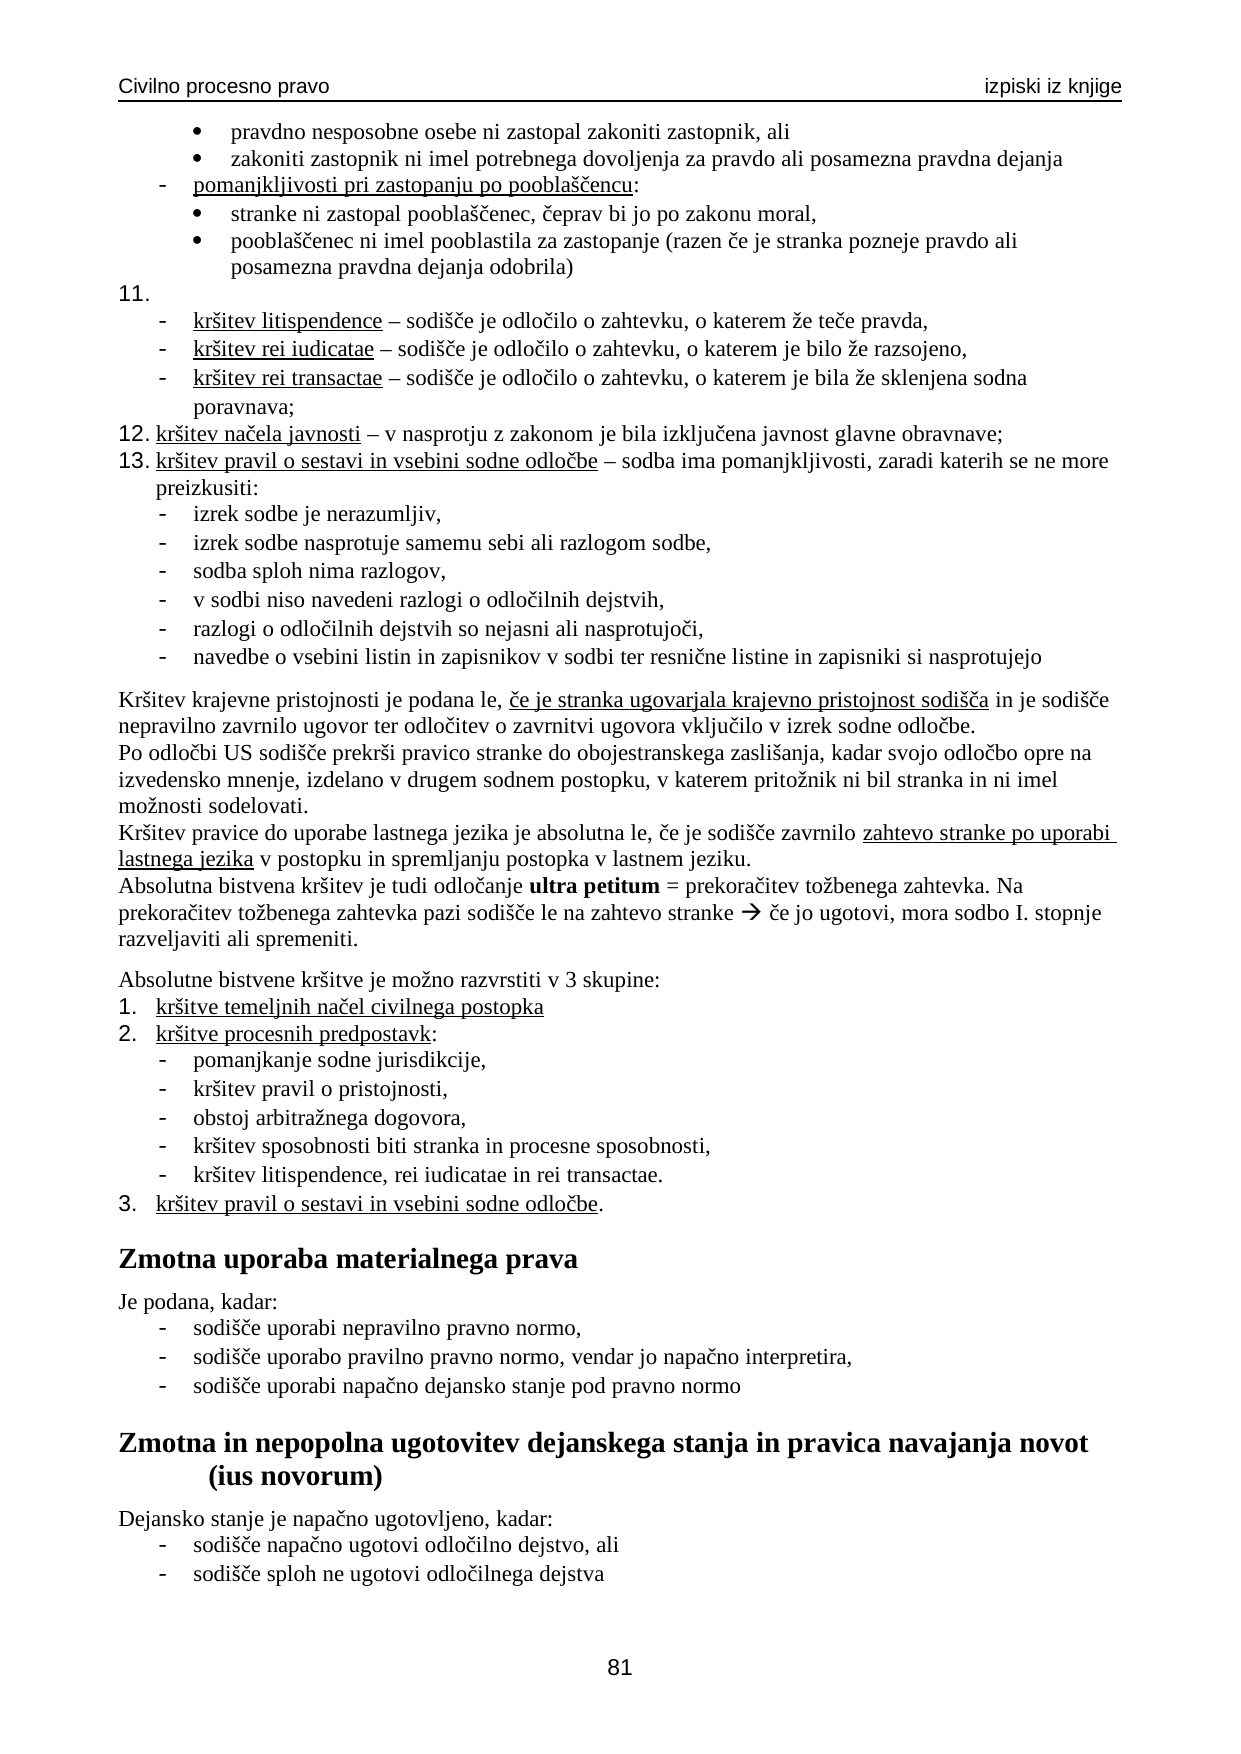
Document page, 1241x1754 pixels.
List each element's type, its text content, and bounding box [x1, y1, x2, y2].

text Kršitev pravice do uporabe lastnega jezika je absolutna le, če je sodišče zavrnilo zahtevo stranke po uporabi lastnega jezika v postopku in spremljanju postopka v lastnem jeziku. [118, 819, 1122, 872]
list v sodbi niso navedeni razlogi o odločilnih dejstvih, [156, 586, 1122, 614]
text Absolutne bistvene kršitve je možno razvrstiti v 3 skupine: [118, 966, 1122, 992]
list pravdno nesposobne osebe ni zastopal zakoniti zastopnik, ali [193, 118, 1122, 145]
list sodišče uporabi napačno dejansko stanje pod pravno normo [156, 1371, 1122, 1400]
list kršitev načela javnosti – v nasprotju z zakonom je bila izključena javnost glavne obravnave; [118, 419, 1122, 446]
text Absolutna bistvena kršitev je tudi odločanje ultra petitum = prekoračitev tožbenega zahtevka. Na prekoračitev tožbenega zahtevka pazi sodišče le na zahtevo stranke  če jo ugotovi, mora sodbo I. stopnje razveljaviti ali spremeniti. [118, 872, 1122, 951]
list kršitve temeljnih načel civilnega postopka [118, 992, 1122, 1019]
list obstoj arbitražnega dogovora, [156, 1103, 1122, 1132]
subtitle Zmotna uporaba materialnega prava [118, 1242, 1122, 1275]
list sodišče sploh ne ugotovi odločilnega dejstva [156, 1560, 1122, 1588]
list sodišče napačno ugotovi odločilno dejstvo, ali [156, 1531, 1122, 1560]
list sodišče uporabo pravilno pravno normo, vendar jo napačno interpretira, [156, 1343, 1122, 1371]
list stranke ni zastopal pooblaščenec, čeprav bi jo po zakonu moral, [193, 200, 1122, 226]
list navedbe o vsebini listin in zapisnikov v sodbi ter resnične listine in zapisniki si nasprotujejo [156, 643, 1122, 672]
list sodba sploh nima razlogov, [156, 557, 1122, 586]
list kršitev rei transactae – sodišče je odločilo o zahtevku, o katerem je bila že sklenjena sodna poravnava; [156, 364, 1122, 419]
text Je podana, kadar: [118, 1288, 1122, 1314]
list kršitev litispendence – sodišče je odločilo o zahtevku, o katerem že teče pravda, [156, 307, 1122, 335]
list pomanjkljivosti pri zastopanju po pooblaščencu: [156, 171, 1122, 200]
text Po odločbi US sodišče prekrši pravico stranke do obojestranskega zaslišanja, kadar svojo odločbo opre na izvedensko mnenje, izdelano v drugem sodnem postopku, v katerem pritožnik ni bil stranka in ni imel možnosti sodelovati. [118, 739, 1122, 819]
list kršitev pravil o pristojnosti, [156, 1075, 1122, 1103]
list izrek sodbe je nerazumljiv, [156, 500, 1122, 528]
list razlogi o odločilnih dejstvih so nejasni ali nasprotujoči, [156, 614, 1122, 643]
list sodišče uporabi nepravilno pravno normo, [156, 1314, 1122, 1343]
list kršitev sposobnosti biti stranka in procesne sposobnosti, [156, 1132, 1122, 1161]
list izrek sodbe nasprotuje samemu sebi ali razlogom sodbe, [156, 528, 1122, 557]
list zakoniti zastopnik ni imel potrebnega dovoljenja za pravdo ali posamezna pravdna dejanja [193, 145, 1122, 171]
list kršitev rei iudicatae – sodišče je odločilo o zahtevku, o katerem je bilo že razsojeno, [156, 335, 1122, 364]
list kršitev pravil o sestavi in vsebini sodne odločbe. [118, 1189, 1122, 1217]
text Kršitev krajevne pristojnosti je podana le, če je stranka ugovarjala krajevno pristojnost sodišča in je sodišče nepravilno zavrnilo ugovor ter odločitev o zavrnitvi ugovora vključilo v izrek sodne odločbe. [118, 686, 1122, 739]
list kršitev pravil o sestavi in vsebini sodne odločbe – sodba ima pomanjkljivosti, zaradi katerih se ne more preizkusiti: [118, 446, 1122, 500]
subtitle Zmotna in nepopolna ugotovitev dejanskega stanja in pravica navajanja novot (ius novorum) [118, 1425, 1122, 1492]
list kršitve procesnih predpostavk: [118, 1019, 1122, 1046]
list kršitev litispendence, rei iudicatae in rei transactae. [156, 1161, 1122, 1189]
list pooblaščenec ni imel pooblastila za zastopanje (razen če je stranka pozneje pravdo ali posamezna pravdna dejanja odobrila) [193, 226, 1122, 279]
text Dejansko stanje je napačno ugotovljeno, kadar: [118, 1505, 1122, 1531]
list pomanjkanje sodne jurisdikcije, [156, 1046, 1122, 1075]
